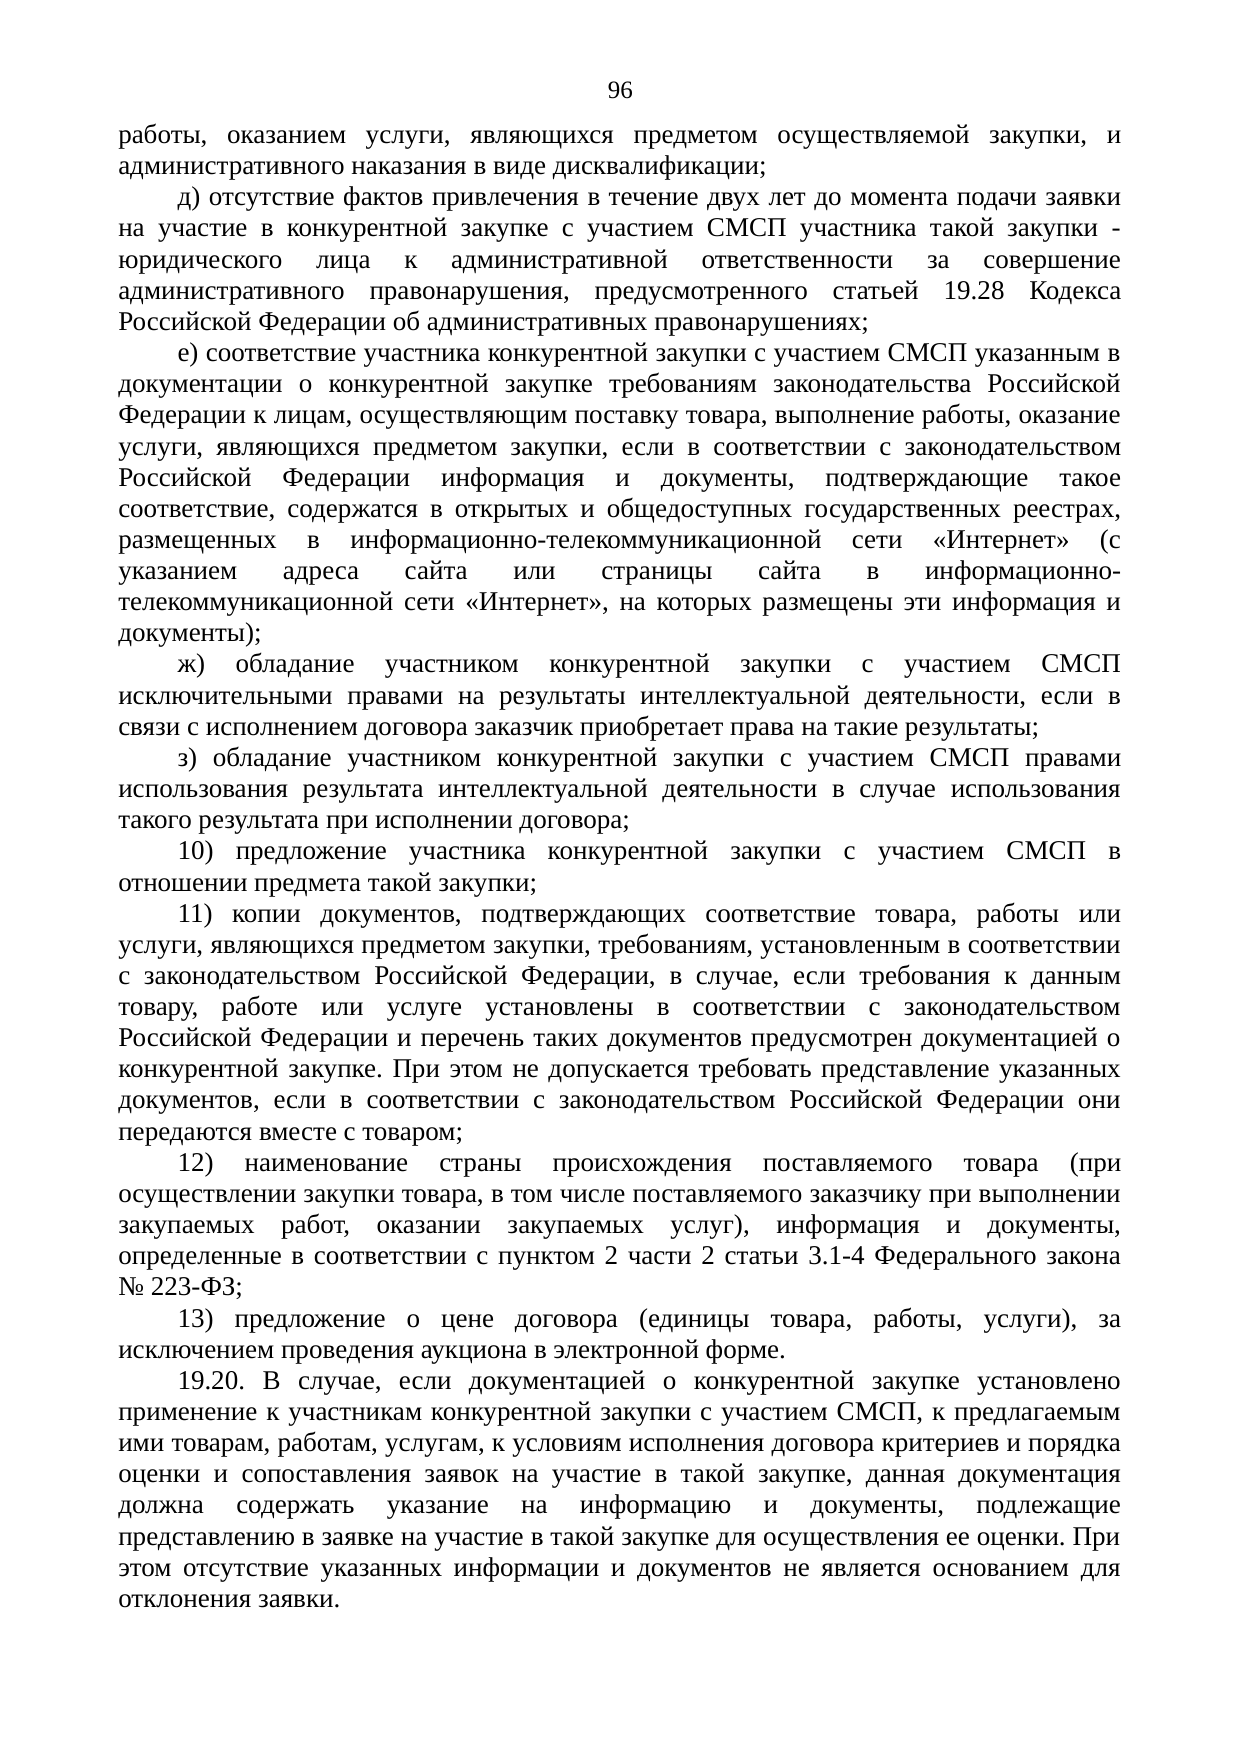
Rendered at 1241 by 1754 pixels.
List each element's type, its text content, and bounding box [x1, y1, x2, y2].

text ж) обладание участником конкурентной закупки с участием СМСП исключительными правами на результаты интеллектуальной деятельности, если в связи с исполнением договора заказчик приобретает права на такие результаты; [118, 648, 1122, 741]
text 19.20. В случае, если документацией о конкурентной закупке установлено применение к участникам конкурентной закупки с участием СМСП, к предлагаемым ими товарам, работам, услугам, к условиям исполнения договора критериев и порядка оценки и сопоставления заявок на участие в такой закупке, данная документация должна содержать указание на информацию и документы, подлежащие представлению в заявке на участие в такой закупке для осуществления ее оценки. При этом отсутствие указанных информации и документов не является основанием для отклонения заявки. [118, 1364, 1122, 1613]
text 10) предложение участника конкурентной закупки с участием СМСП в отношении предмета такой закупки; [118, 834, 1122, 897]
text 13) предложение о цене договора (единицы товара, работы, услуги), за исключением проведения аукциона в электронной форме. [118, 1302, 1122, 1364]
text 11) копии документов, подтверждающих соответствие товара, работы или услуги, являющихся предметом закупки, требованиям, установленным в соответствии с законодательством Российской Федерации, в случае, если требования к данным товару, работе или услуге установлены в соответствии с законодательством Российской Федерации и перечень таких документов предусмотрен документацией о конкурентной закупке. При этом не допускается требовать представление указанных документов, если в соответствии с законодательством Российской Федерации они передаются вместе с товаром; [118, 897, 1122, 1146]
text з) обладание участником конкурентной закупки с участием СМСП правами использования результата интеллектуальной деятельности в случае использования такого результата при исполнении договора; [118, 741, 1122, 834]
text работы, оказанием услуги, являющихся предметом осуществляемой закупки, и административного наказания в виде дисквалификации; [118, 118, 1122, 180]
text д) отсутствие фактов привлечения в течение двух лет до момента подачи заявки на участие в конкурентной закупке с участием СМСП участника такой закупки - юридического лица к административной ответственности за совершение административного правонарушения, предусмотренного статьей 19.28 Кодекса Российской Федерации об административных правонарушениях; [118, 180, 1122, 336]
text е) соответствие участника конкурентной закупки с участием СМСП указанным в документации о конкурентной закупке требованиям законодательства Российской Федерации к лицам, осуществляющим поставку товара, выполнение работы, оказание услуги, являющихся предметом закупки, если в соответствии с законодательством Российской Федерации информация и документы, подтверждающие такое соответствие, содержатся в открытых и общедоступных государственных реестрах, размещенных в информационно-телекоммуникационной сети «Интернет» (с указанием адреса сайта или страницы сайта в информационно-телекоммуникационной сети «Интернет», на которых размещены эти информация и документы); [118, 336, 1122, 648]
text 12) наименование страны происхождения поставляемого товара (при осуществлении закупки товара, в том числе поставляемого заказчику при выполнении закупаемых работ, оказании закупаемых услуг), информация и документы, определенные в соответствии с пунктом 2 части 2 статьи 3.1-4 Федерального закона № 223-ФЗ; [118, 1146, 1122, 1302]
